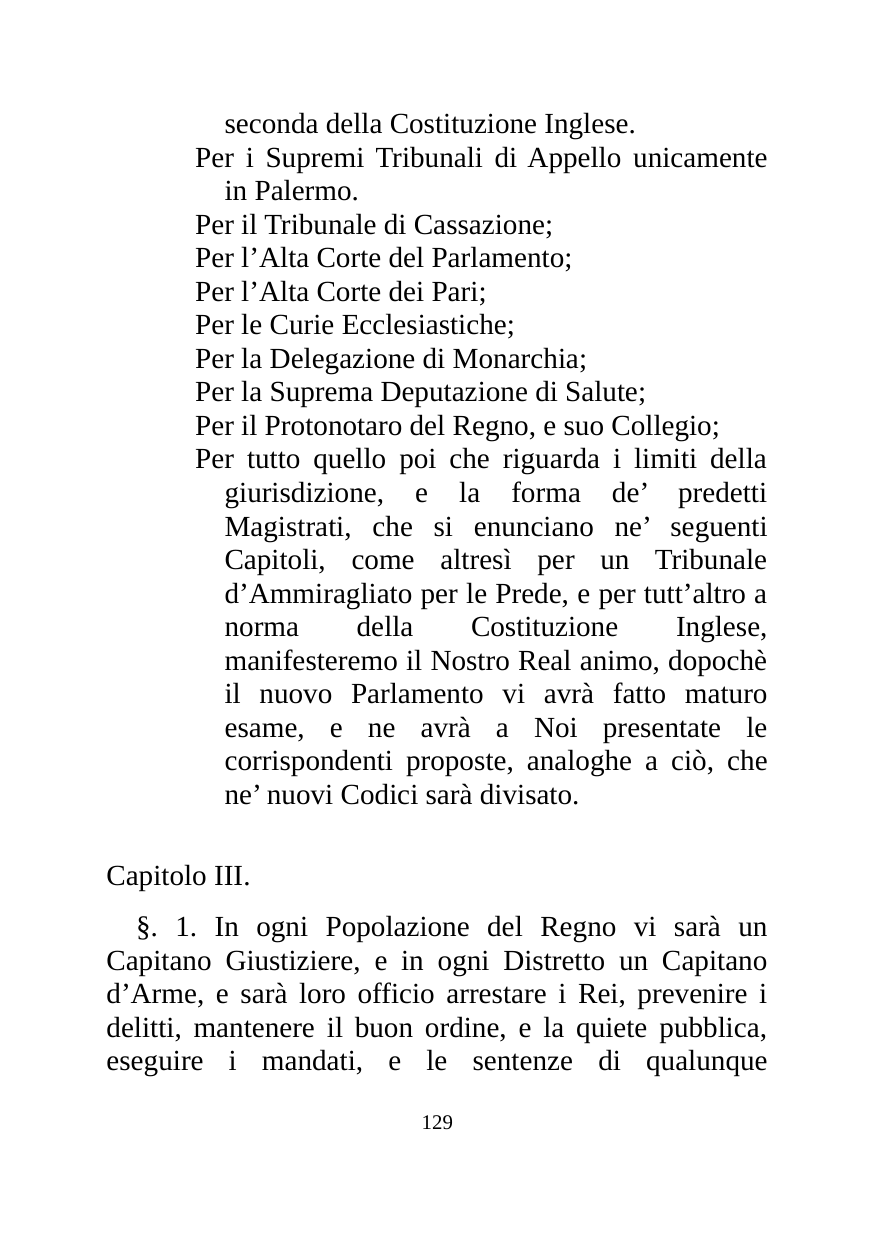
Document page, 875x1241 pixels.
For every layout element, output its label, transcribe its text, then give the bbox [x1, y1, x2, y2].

text Per il Tribunale di Cassazione; [195, 207, 768, 240]
text Per il Protonotaro del Regno, e suo Collegio; [195, 408, 768, 442]
text Per l’Alta Corte dei Pari; [195, 274, 768, 307]
text Per l’Alta Corte del Parlamento; [195, 240, 768, 274]
text Per i Supremi Tribunali di Appello unicamente in Palermo. [195, 140, 768, 207]
subtitle Capitolo III. [106, 858, 768, 891]
text seconda della Costituzione Inglese. [195, 106, 768, 140]
text Per la Suprema Deputazione di Salute; [195, 374, 768, 408]
text Per tutto quello poi che riguarda i limiti della giurisdizione, e la forma de’ predetti Magistrati, che si enunciano ne’ seguenti Capitoli, come altresì per un Tribunale d’Ammiragliato per le Prede, e per tutt’altro a norma della Costituzione Inglese, manifesteremo il Nostro Real animo, dopochè il nuovo Parlamento vi avrà fatto maturo esame, e ne avrà a Noi presentate le corrispondenti proposte, analoghe a ciò, che ne’ nuovi Codici sarà divisato. [195, 442, 768, 811]
text Per le Curie Ecclesiastiche; [195, 307, 768, 341]
text §. 1. In ogni Popolazione del Regno vi sarà un Capitano Giustiziere, e in ogni Distretto un Capitano d’Arme, e sarà loro officio arrestare i Rei, prevenire i delitti, mantenere il buon ordine, e la quiete pubblica, eseguire i mandati, e le sentenze di qualunque [106, 909, 768, 1077]
text Per la Delegazione di Monarchia; [195, 341, 768, 374]
